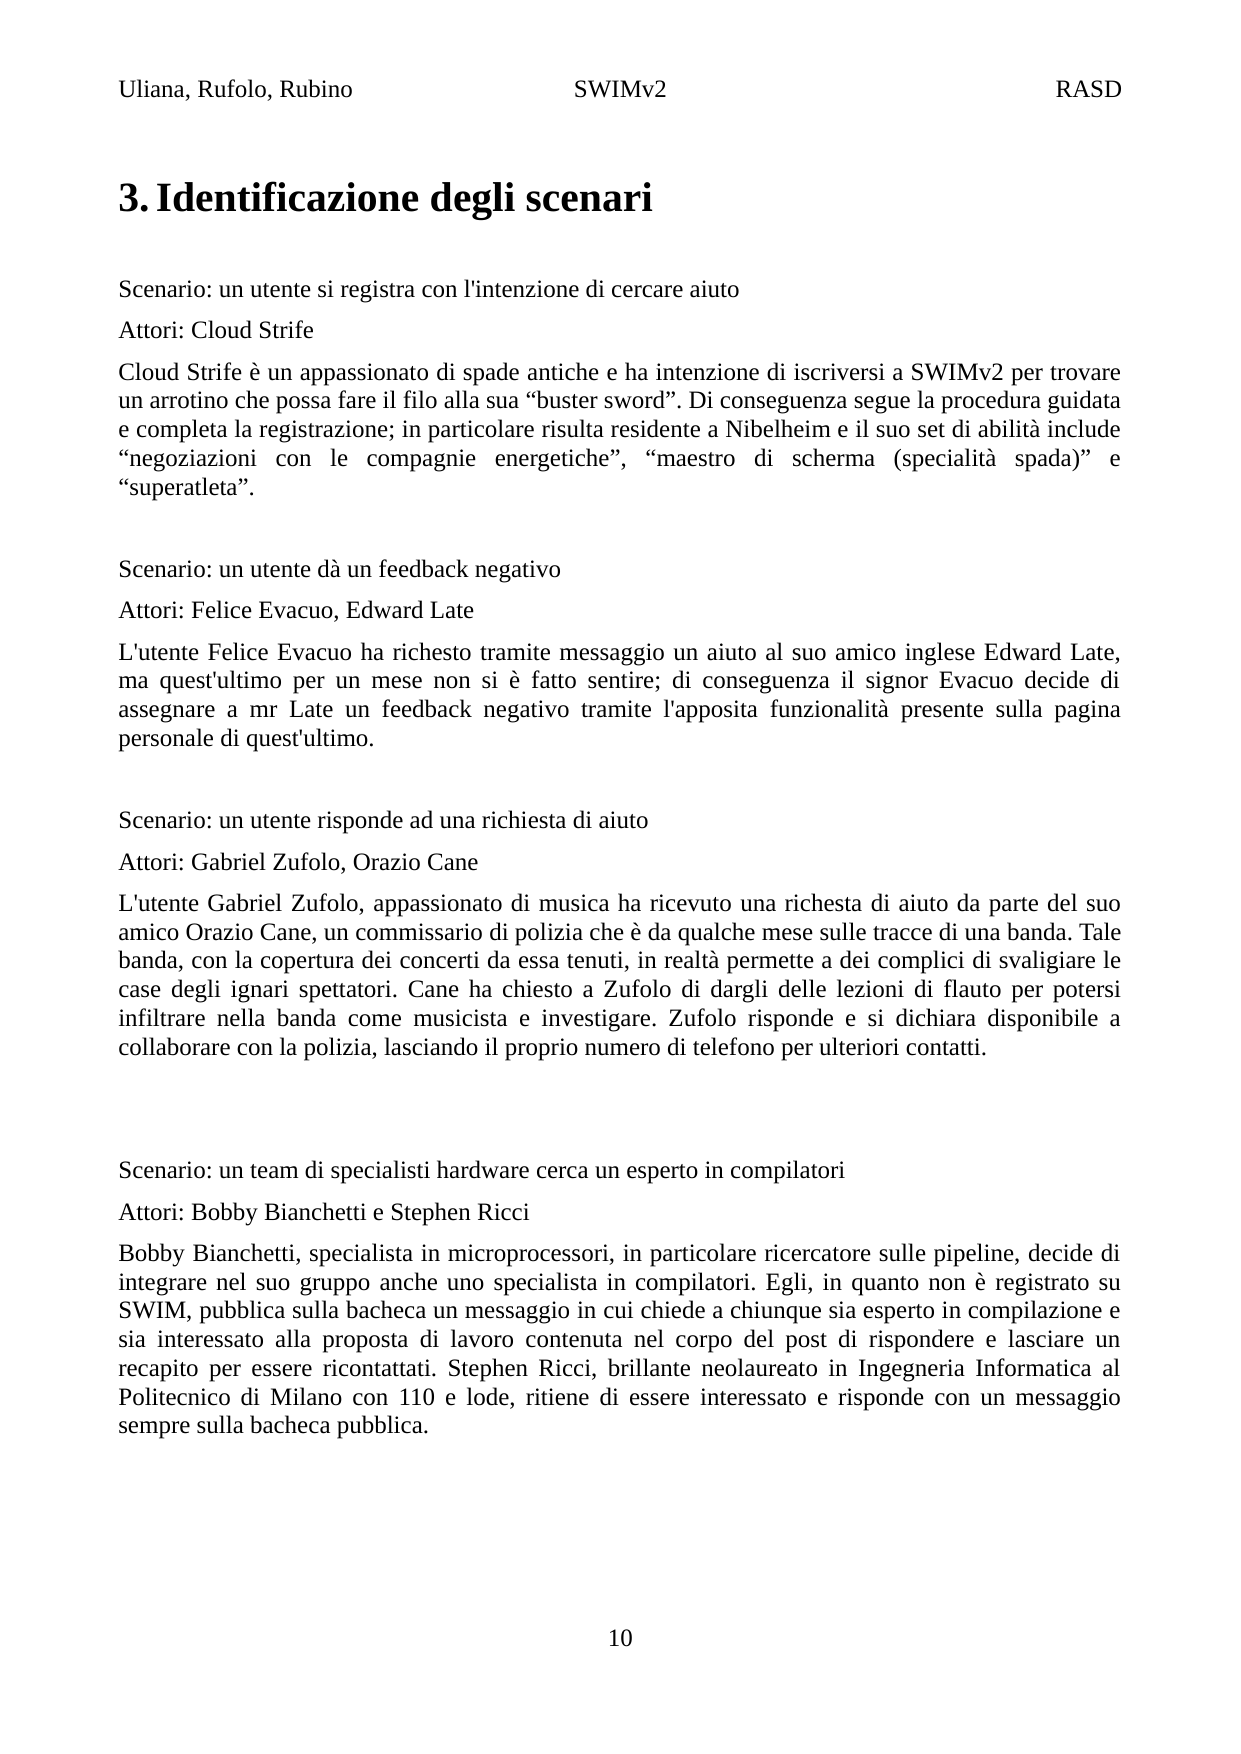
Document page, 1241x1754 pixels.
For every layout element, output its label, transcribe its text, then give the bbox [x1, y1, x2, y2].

text L'utente Felice Evacuo ha richesto tramite messaggio un aiuto al suo amico inglese Edward Late, ma quest'ultimo per un mese non si è fatto sentire; di conseguenza il signor Evacuo decide di assegnare a mr Late un feedback negativo tramite l'apposita funzionalità presente sulla pagina personale di quest'ultimo. [118, 637, 1122, 752]
text Scenario: un team di specialisti hardware cerca un esperto in compilatori [118, 1156, 1122, 1184]
text Cloud Strife è un appassionato di spade antiche e ha intenzione di iscriversi a SWIMv2 per trovare un arrotino che possa fare il filo alla sua “buster sword”. Di conseguenza segue la procedura guidata e completa la registrazione; in particolare risulta residente a Nibelheim e il suo set di abilità include “negoziazioni con le compagnie energetiche”, “maestro di scherma (specialità spada)” e “superatleta”. [118, 357, 1122, 501]
text Scenario: un utente dà un feedback negativo [118, 554, 1122, 583]
text Attori: Bobby Bianchetti e Stephen Ricci [118, 1197, 1122, 1226]
subtitle Identificazione degli scenari [118, 173, 1122, 221]
text Bobby Bianchetti, specialista in microprocessori, in particolare ricercatore sulle pipeline, decide di integrare nel suo gruppo anche uno specialista in compilatori. Egli, in quanto non è registrato su SWIM, pubblica sulla bacheca un messaggio in cui chiede a chiunque sia esperto in compilazione e sia interessato alla proposta di lavoro contenuta nel corpo del post di rispondere e lasciare un recapito per essere ricontattati. Stephen Ricci, brillante neolaureato in Ingegneria Informatica al Politecnico di Milano con 110 e lode, ritiene di essere interessato e risponde con un messaggio sempre sulla bacheca pubblica. [118, 1238, 1122, 1439]
text Scenario: un utente si registra con l'intenzione di cercare aiuto [118, 274, 1122, 303]
text Scenario: un utente risponde ad una richiesta di aiuto [118, 806, 1122, 834]
text L'utente Gabriel Zufolo, appassionato di musica ha ricevuto una richesta di aiuto da parte del suo amico Orazio Cane, un commissario di polizia che è da qualche mese sulle tracce di una banda. Tale banda, con la copertura dei concerti da essa tenuti, in realtà permette a dei complici di svaligiare le case degli ignari spettatori. Cane ha chiesto a Zufolo di dargli delle lezioni di flauto per potersi infiltrare nella banda come musicista e investigare. Zufolo risponde e si dichiara disponibile a collaborare con la polizia, lasciando il proprio numero di telefono per ulteriori contatti. [118, 888, 1122, 1061]
text Attori: Cloud Strife [118, 316, 1122, 344]
text Attori: Gabriel Zufolo, Orazio Cane [118, 847, 1122, 876]
text Attori: Felice Evacuo, Edward Late [118, 596, 1122, 624]
